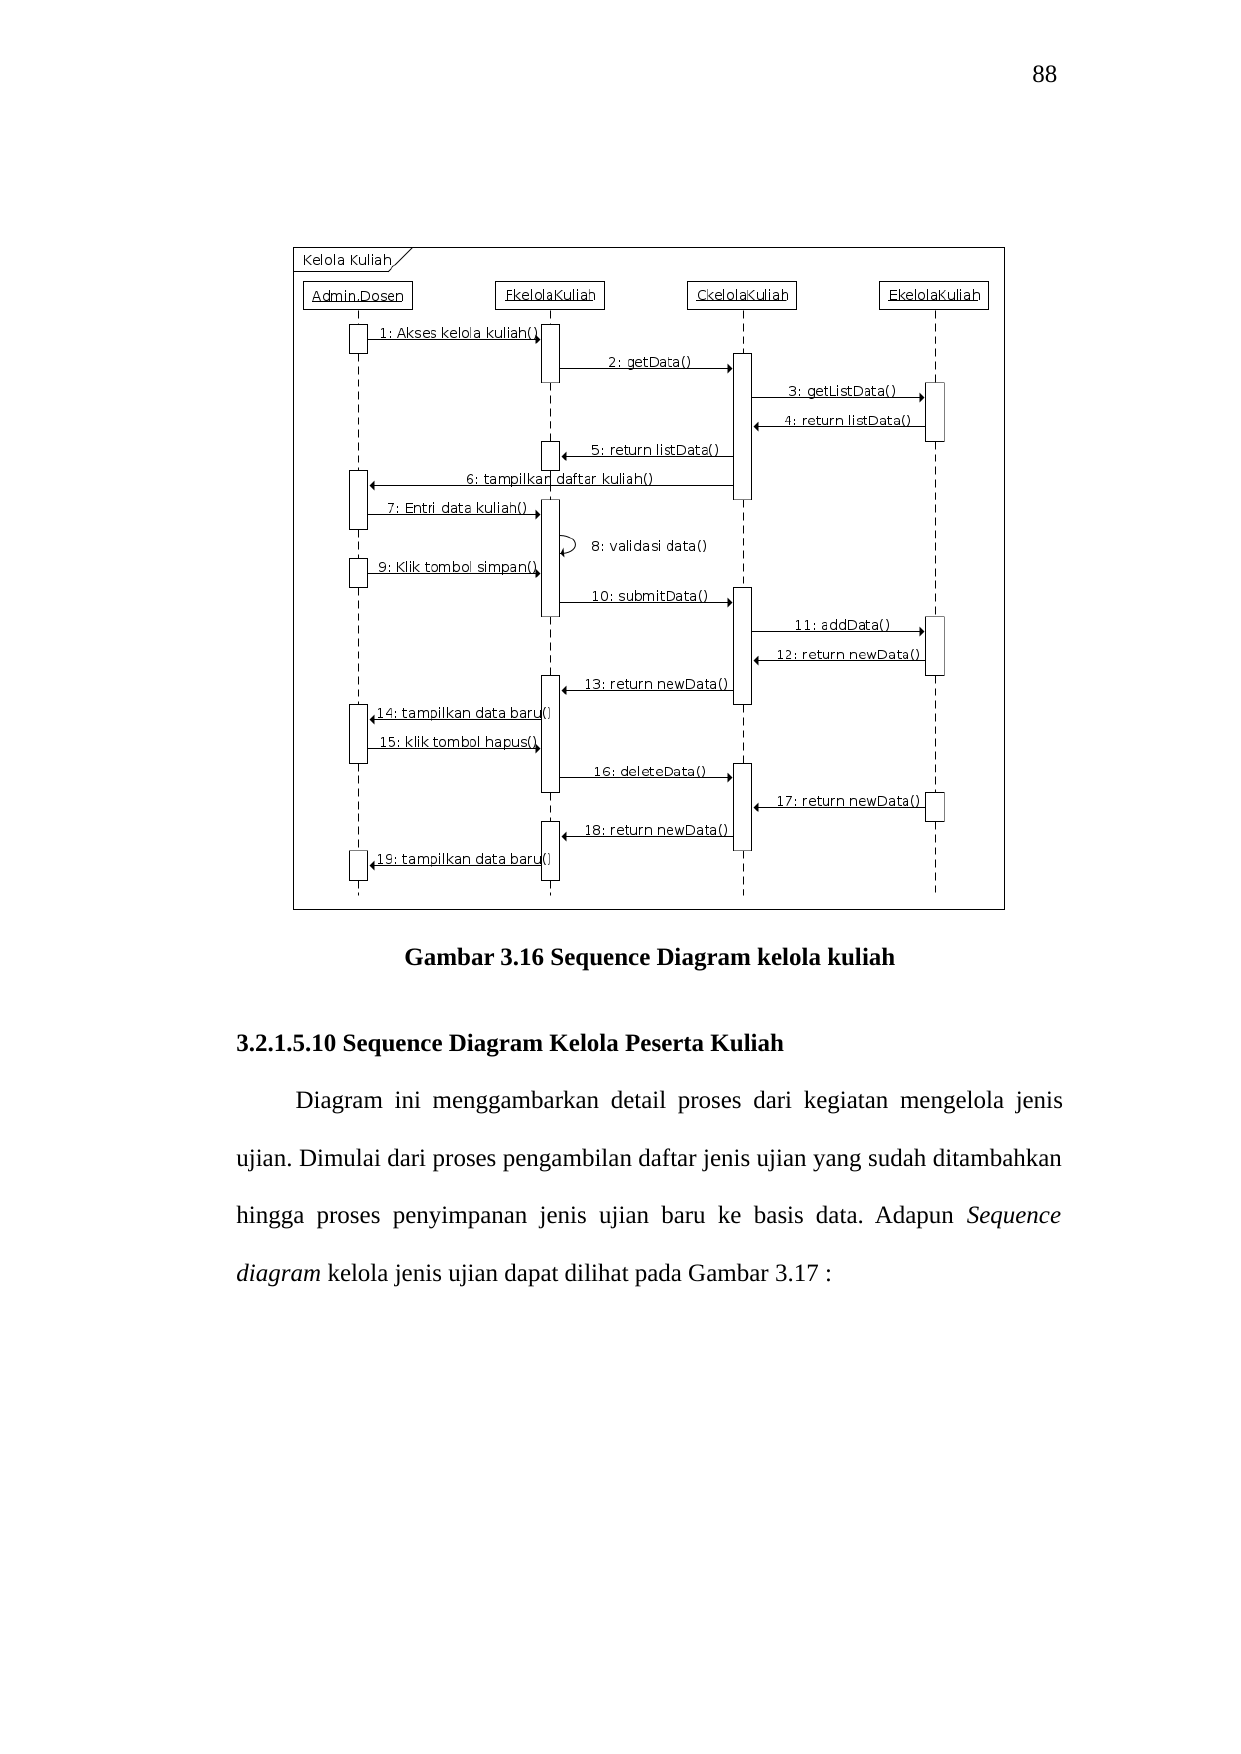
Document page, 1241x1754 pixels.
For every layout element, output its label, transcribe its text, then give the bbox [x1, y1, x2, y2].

text Gambar 3.16 Sequence Diagram kelola kuliah [236, 913, 1063, 971]
picture [286, 243, 1013, 913]
text Diagram ini menggambarkan detail proses dari kegiatan mengelola jenis ujian. Dimulai dari proses pengambilan daftar jenis ujian yang sudah ditambahkan hingga proses penyimpanan jenis ujian baru ke basis data. Adapun Sequence diagram kelola jenis ujian dapat dilihat pada Gambar 3.17 : [236, 1086, 1063, 1287]
subtitle 3.2.1.5.10 Sequence Diagram Kelola Peserta Kuliah [236, 1028, 1063, 1057]
